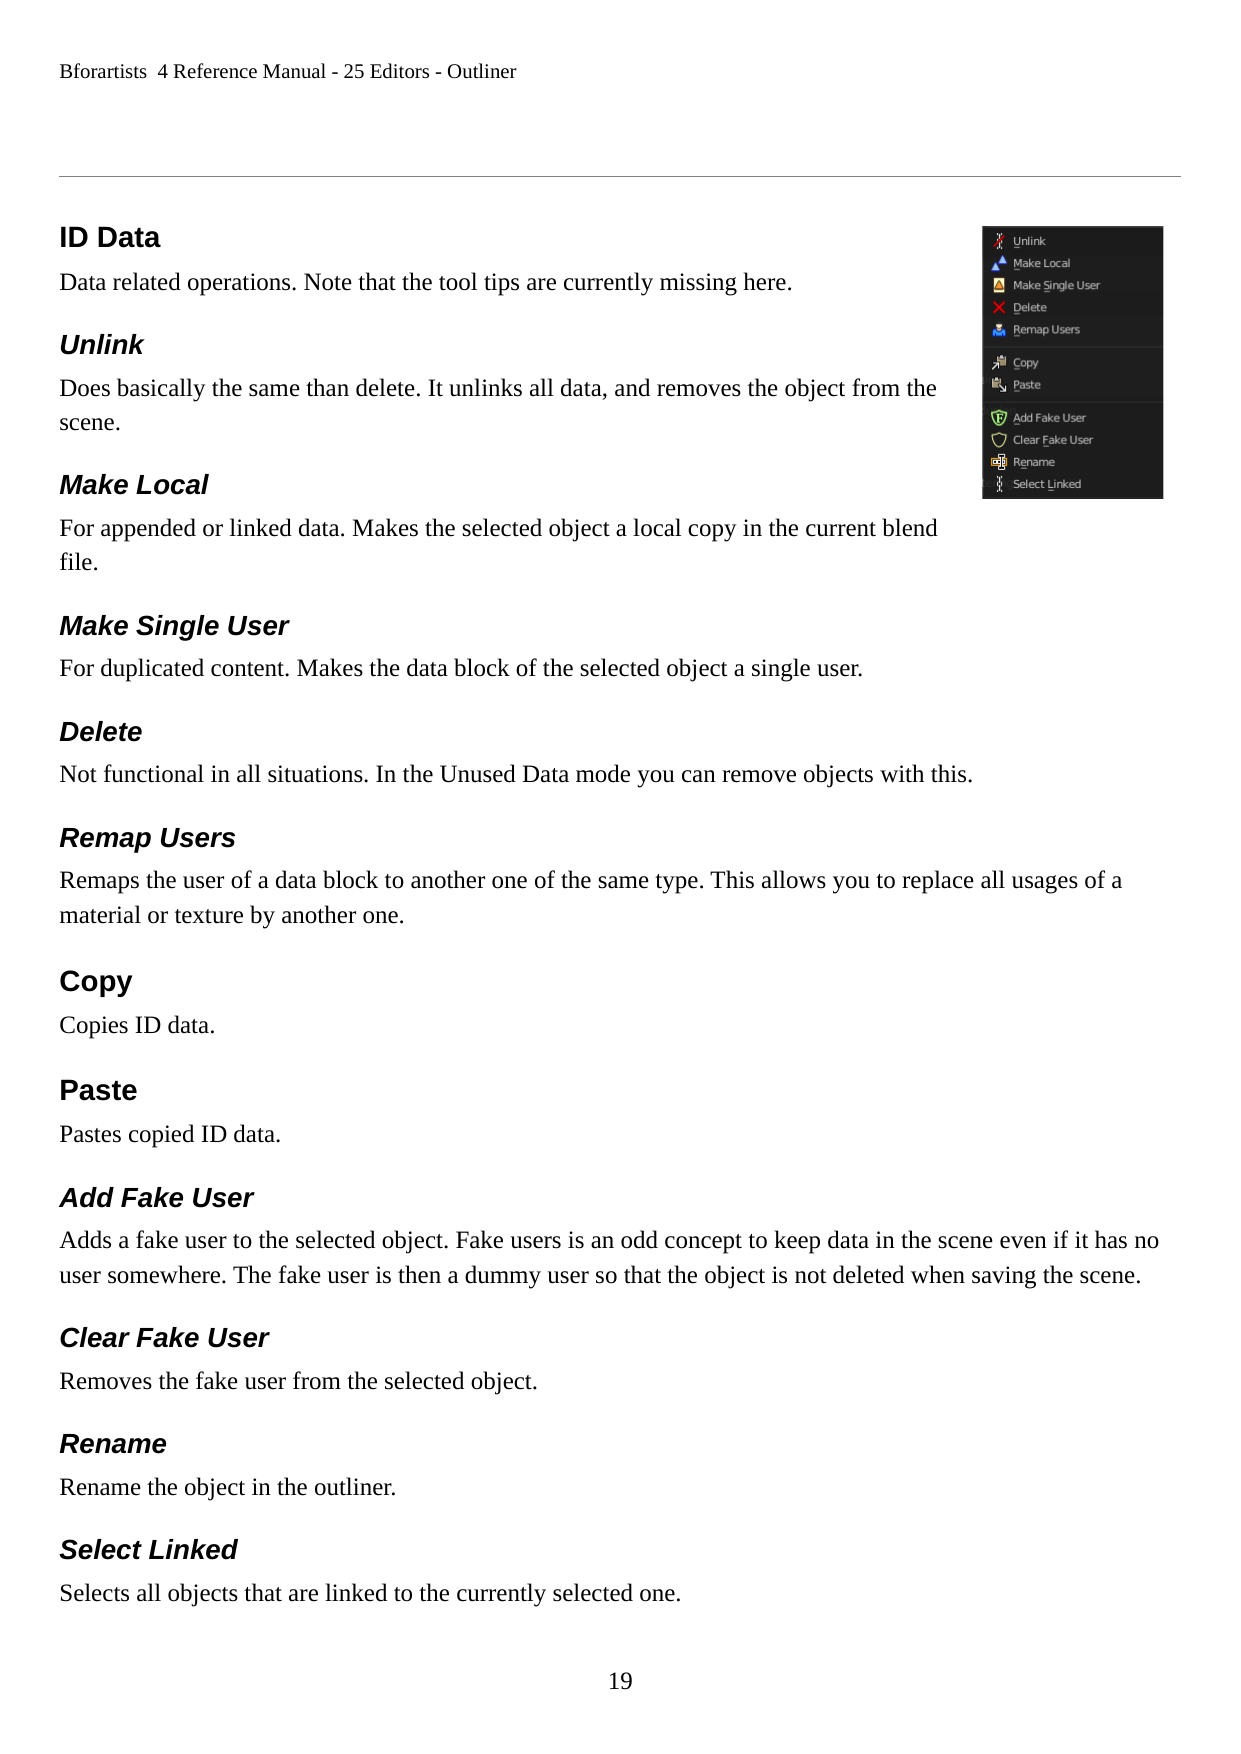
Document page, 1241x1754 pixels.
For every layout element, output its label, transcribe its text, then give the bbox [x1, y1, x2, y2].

subtitle ID Data [59, 220, 1181, 254]
subtitle Copy [59, 963, 1181, 997]
subtitle [1164, 328, 1181, 360]
text Removes the fake user from the selected object. [59, 1366, 1181, 1395]
text For appended or linked data. Makes the selected object a local copy in the current blend file. [59, 513, 1181, 576]
picture [982, 226, 1164, 499]
subtitle Clear Fake User [59, 1322, 1181, 1353]
text Remaps the user of a data block to another one of the same type. This allows you to replace all usages of a material or texture by another one. [59, 865, 1181, 928]
subtitle Add Fake User [59, 1181, 1181, 1213]
text Adds a fake user to the selected object. Fake users is an odd concept to keep data in the scene even if it has no user somewhere. The fake user is then a dummy user so that the object is not deleted when saving the scene. [59, 1226, 1181, 1289]
subtitle Delete [59, 715, 1181, 747]
text For duplicated content. Makes the data block of the selected object a single user. [59, 653, 1181, 682]
text Data related operations. Note that the tool tips are currently missing here. [59, 267, 982, 295]
subtitle Select Linked [59, 1533, 1181, 1565]
subtitle Rename [59, 1427, 1181, 1459]
subtitle Remap Users [59, 821, 1181, 853]
subtitle Make Single User [59, 609, 1181, 641]
text Copies ID data. [59, 1010, 1181, 1038]
text Selects all objects that are linked to the currently selected one. [59, 1578, 1181, 1607]
subtitle Unlink [59, 328, 982, 360]
subtitle Paste [59, 1073, 1181, 1107]
text Does basically the same than delete. It unlinks all data, and removes the object from the scene. [59, 373, 982, 436]
text Rename the object in the outliner. [59, 1472, 1181, 1501]
subtitle Make Local [59, 469, 1181, 501]
text Pastes copied ID data. [59, 1119, 1181, 1148]
text Not functional in all situations. In the Unused Data mode you can remove objects with this. [59, 759, 1181, 788]
